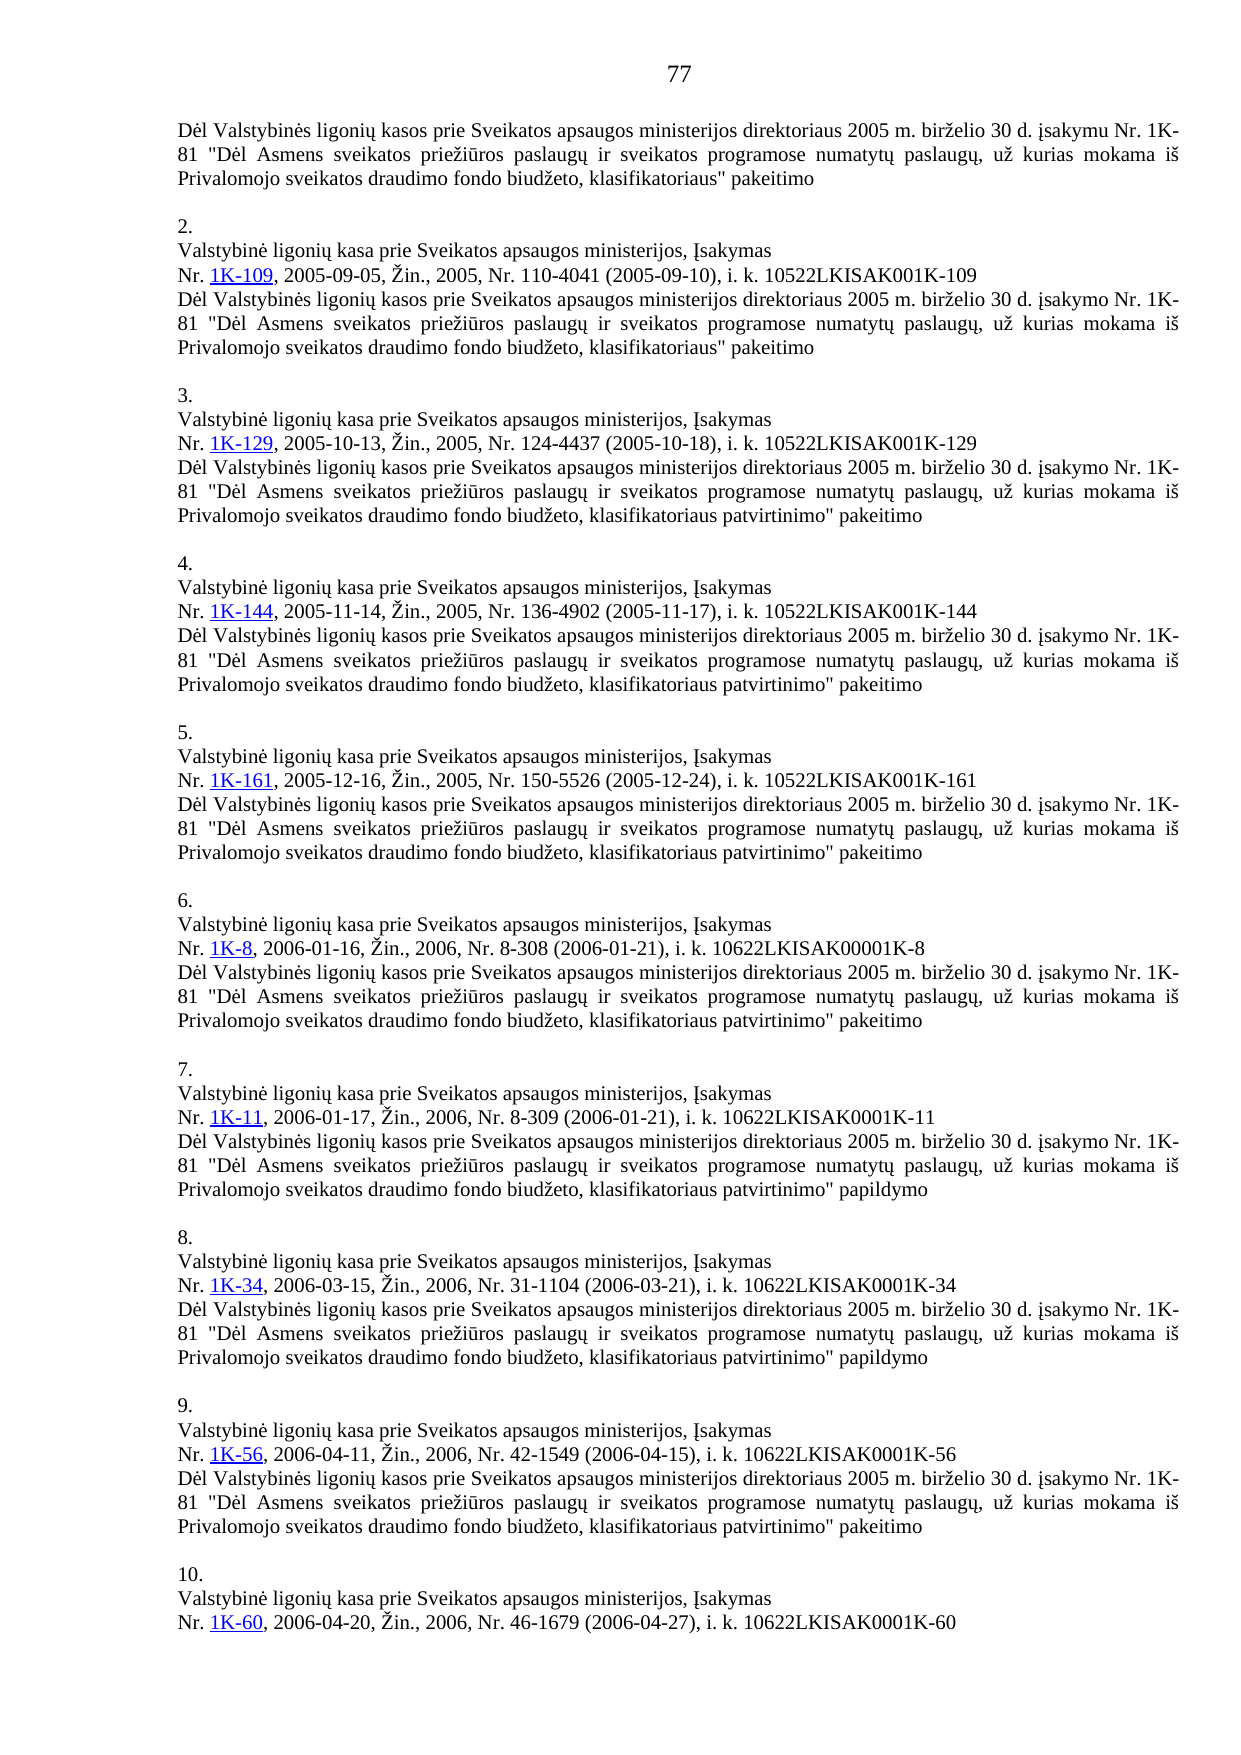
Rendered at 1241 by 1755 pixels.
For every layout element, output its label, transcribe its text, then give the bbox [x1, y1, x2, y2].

text Valstybinė ligonių kasa prie Sveikatos apsaugos ministerijos, Įsakymas [177, 1586, 1181, 1610]
text Dėl Valstybinės ligonių kasos prie Sveikatos apsaugos ministerijos direktoriaus 2005 m. birželio 30 d. įsakymo Nr. 1K-81 "Dėl Asmens sveikatos priežiūros paslaugų ir sveikatos programose numatytų paslaugų, už kurias mokama iš Privalomojo sveikatos draudimo fondo biudžeto, klasifikatoriaus patvirtinimo" pakeitimo [177, 1466, 1181, 1538]
text 6. [177, 888, 1181, 912]
text Dėl Valstybinės ligonių kasos prie Sveikatos apsaugos ministerijos direktoriaus 2005 m. birželio 30 d. įsakymo Nr. 1K- 81 "Dėl Asmens sveikatos priežiūros paslaugų ir sveikatos programose numatytų paslaugų, už kurias mokama iš Privalomojo sveikatos draudimo fondo biudžeto, klasifikatoriaus patvirtinimo" papildymo [177, 1129, 1181, 1201]
text Valstybinė ligonių kasa prie Sveikatos apsaugos ministerijos, Įsakymas [177, 912, 1181, 936]
text 2. [177, 214, 1181, 238]
text Nr. 1K-8, 2006-01-16, Žin., 2006, Nr. 8-308 (2006-01-21), i. k. 10622LKISAK00001K-8 [177, 936, 1181, 960]
text Dėl Valstybinės ligonių kasos prie Sveikatos apsaugos ministerijos direktoriaus 2005 m. birželio 30 d. įsakymo Nr. 1K-81 "Dėl Asmens sveikatos priežiūros paslaugų ir sveikatos programose numatytų paslaugų, už kurias mokama iš Privalomojo sveikatos draudimo fondo biudžeto, klasifikatoriaus patvirtinimo" papildymo [177, 1297, 1181, 1369]
text Nr. 1K-129, 2005-10-13, Žin., 2005, Nr. 124-4437 (2005-10-18), i. k. 10522LKISAK001K-129 [177, 431, 1181, 455]
text Nr. 1K-161, 2005-12-16, Žin., 2005, Nr. 150-5526 (2005-12-24), i. k. 10522LKISAK001K-161 [177, 768, 1181, 792]
text Nr. 1K-60, 2006-04-20, Žin., 2006, Nr. 46-1679 (2006-04-27), i. k. 10622LKISAK0001K-60 [177, 1610, 1181, 1634]
text Nr. 1K-34, 2006-03-15, Žin., 2006, Nr. 31-1104 (2006-03-21), i. k. 10622LKISAK0001K-34 [177, 1273, 1181, 1297]
text Valstybinė ligonių kasa prie Sveikatos apsaugos ministerijos, Įsakymas [177, 238, 1181, 262]
text 9. [177, 1393, 1181, 1417]
text 4. [177, 551, 1181, 575]
text Dėl Valstybinės ligonių kasos prie Sveikatos apsaugos ministerijos direktoriaus 2005 m. birželio 30 d. įsakymu Nr. 1K-81 "Dėl Asmens sveikatos priežiūros paslaugų ir sveikatos programose numatytų paslaugų, už kurias mokama iš Privalomojo sveikatos draudimo fondo biudžeto, klasifikatoriaus" pakeitimo [177, 118, 1181, 190]
text Valstybinė ligonių kasa prie Sveikatos apsaugos ministerijos, Įsakymas [177, 1417, 1181, 1442]
text Valstybinė ligonių kasa prie Sveikatos apsaugos ministerijos, Įsakymas [177, 1249, 1181, 1273]
text Dėl Valstybinės ligonių kasos prie Sveikatos apsaugos ministerijos direktoriaus 2005 m. birželio 30 d. įsakymo Nr. 1K-81 "Dėl Asmens sveikatos priežiūros paslaugų ir sveikatos programose numatytų paslaugų, už kurias mokama iš Privalomojo sveikatos draudimo fondo biudžeto, klasifikatoriaus patvirtinimo" pakeitimo [177, 792, 1181, 864]
text Dėl Valstybinės ligonių kasos prie Sveikatos apsaugos ministerijos direktoriaus 2005 m. birželio 30 d. įsakymo Nr. 1K-81 "Dėl Asmens sveikatos priežiūros paslaugų ir sveikatos programose numatytų paslaugų, už kurias mokama iš Privalomojo sveikatos draudimo fondo biudžeto, klasifikatoriaus" pakeitimo [177, 287, 1181, 359]
text Dėl Valstybinės ligonių kasos prie Sveikatos apsaugos ministerijos direktoriaus 2005 m. birželio 30 d. įsakymo Nr. 1K-81 "Dėl Asmens sveikatos priežiūros paslaugų ir sveikatos programose numatytų paslaugų, už kurias mokama iš Privalomojo sveikatos draudimo fondo biudžeto, klasifikatoriaus patvirtinimo" pakeitimo [177, 623, 1181, 696]
text 3. [177, 383, 1181, 407]
text Dėl Valstybinės ligonių kasos prie Sveikatos apsaugos ministerijos direktoriaus 2005 m. birželio 30 d. įsakymo Nr. 1K-81 "Dėl Asmens sveikatos priežiūros paslaugų ir sveikatos programose numatytų paslaugų, už kurias mokama iš Privalomojo sveikatos draudimo fondo biudžeto, klasifikatoriaus patvirtinimo" pakeitimo [177, 455, 1181, 527]
text Dėl Valstybinės ligonių kasos prie Sveikatos apsaugos ministerijos direktoriaus 2005 m. birželio 30 d. įsakymo Nr. 1K- 81 "Dėl Asmens sveikatos priežiūros paslaugų ir sveikatos programose numatytų paslaugų, už kurias mokama iš Privalomojo sveikatos draudimo fondo biudžeto, klasifikatoriaus patvirtinimo" pakeitimo [177, 960, 1181, 1032]
text 10. [177, 1562, 1181, 1586]
text 5. [177, 720, 1181, 744]
text Valstybinė ligonių kasa prie Sveikatos apsaugos ministerijos, Įsakymas [177, 575, 1181, 599]
text Nr. 1K-11, 2006-01-17, Žin., 2006, Nr. 8-309 (2006-01-21), i. k. 10622LKISAK0001K-11 [177, 1105, 1181, 1129]
text 7. [177, 1057, 1181, 1081]
text Nr. 1K-109, 2005-09-05, Žin., 2005, Nr. 110-4041 (2005-09-10), i. k. 10522LKISAK001K-109 [177, 262, 1181, 287]
text Valstybinė ligonių kasa prie Sveikatos apsaugos ministerijos, Įsakymas [177, 407, 1181, 431]
text Valstybinė ligonių kasa prie Sveikatos apsaugos ministerijos, Įsakymas [177, 1081, 1181, 1105]
text 8. [177, 1225, 1181, 1249]
text Nr. 1K-144, 2005-11-14, Žin., 2005, Nr. 136-4902 (2005-11-17), i. k. 10522LKISAK001K-144 [177, 599, 1181, 623]
text Valstybinė ligonių kasa prie Sveikatos apsaugos ministerijos, Įsakymas [177, 744, 1181, 768]
text Nr. 1K-56, 2006-04-11, Žin., 2006, Nr. 42-1549 (2006-04-15), i. k. 10622LKISAK0001K-56 [177, 1442, 1181, 1466]
